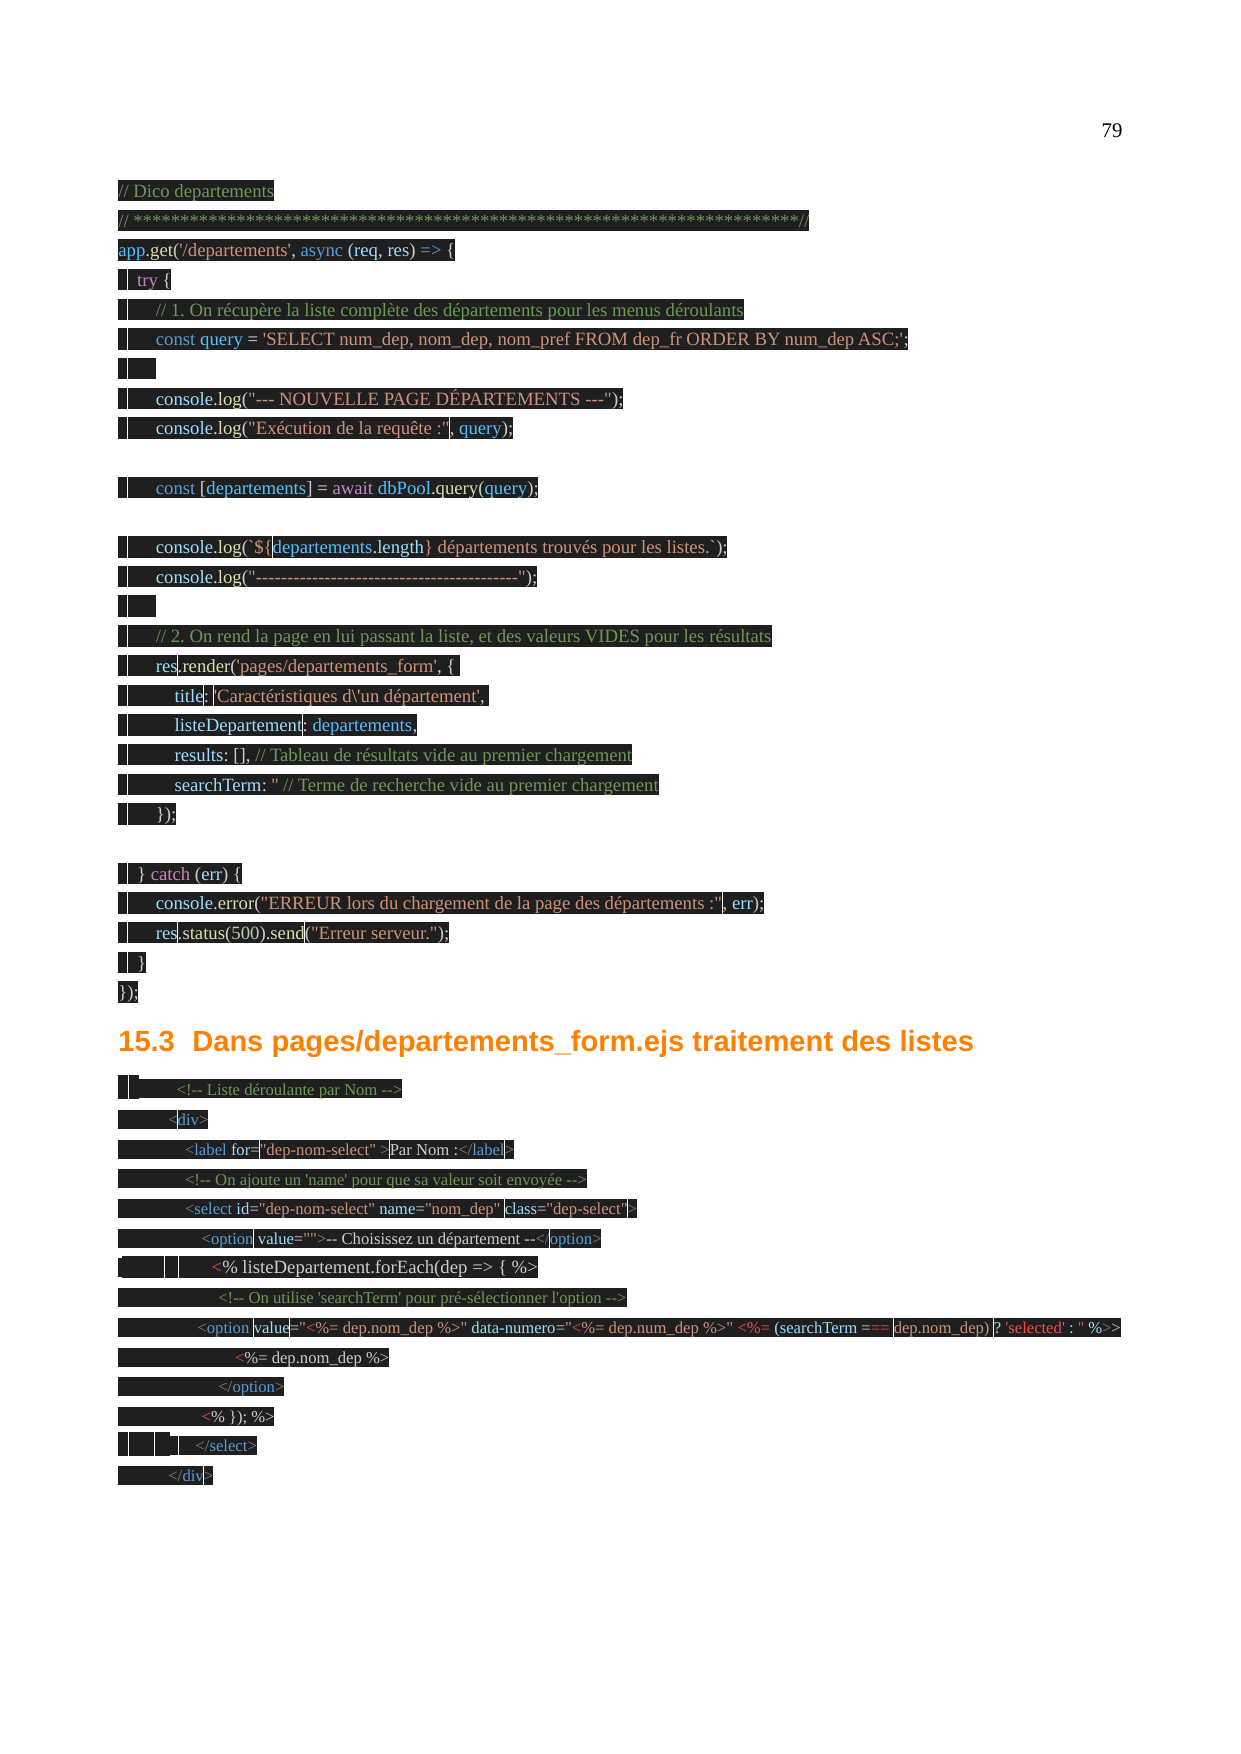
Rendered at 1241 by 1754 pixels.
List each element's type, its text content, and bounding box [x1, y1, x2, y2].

text <%= dep.nom_dep %> [118, 1325, 1122, 1367]
text <div> [118, 1099, 1122, 1129]
text // 1. On récupère la liste complète des départements pour les menus déroulants [118, 290, 1122, 320]
text res.render('pages/departements_form', { [118, 647, 1122, 676]
text console.log("Exécution de la requête :", query); [118, 409, 1122, 439]
text <option value="">-- Choisissez un département --</option> [118, 1218, 1122, 1248]
text try { [118, 261, 1122, 290]
text app.get('/departements', async (req, res) => { [118, 231, 1122, 261]
text title: 'Caractéristiques d\'un département', [118, 676, 1122, 706]
subtitle Dans pages/departements_form.ejs traitement des listes [118, 1024, 1122, 1057]
text <% }); %> [118, 1396, 1122, 1426]
text }); [118, 795, 1122, 825]
text } [118, 943, 1122, 973]
text const query = 'SELECT num_dep, nom_dep, nom_pref FROM dep_fr ORDER BY num_dep ASC;'; [118, 320, 1122, 350]
text // ***********************************************************************// [118, 201, 1122, 231]
text results: [], // Tableau de résultats vide au premier chargement [118, 736, 1122, 765]
text }); [118, 973, 1122, 1003]
text <select id="dep-nom-select" name="nom_dep" class="dep-select"> [118, 1188, 1122, 1218]
text </div> [118, 1456, 1122, 1485]
text </select> [118, 1426, 1122, 1456]
text <!-- Liste déroulante par Nom --> [118, 1070, 1122, 1099]
text searchTerm: '' // Terme de recherche vide au premier chargement [118, 765, 1122, 795]
text <option value="<%= dep.nom_dep %>" data-numero="<%= dep.num_dep %>" <%= (searchTerm === dep.nom_dep) ? 'selected' : '' %>> [118, 1307, 1122, 1337]
text <label for="dep-nom-select" >Par Nom :</label> [118, 1129, 1122, 1159]
text <!-- On utilise 'searchTerm' pour pré-sélectionner l'option --> [118, 1278, 1122, 1307]
text console.log("--- NOUVELLE PAGE DÉPARTEMENTS ---"); [118, 379, 1122, 409]
text listeDepartement: departements, [118, 706, 1122, 736]
text console.log("------------------------------------------"); [118, 558, 1122, 587]
text res.status(500).send("Erreur serveur."); [118, 914, 1122, 943]
text console.error("ERREUR lors du chargement de la page des départements :", err); [118, 884, 1122, 914]
text } catch (err) { [118, 854, 1122, 884]
text console.log(`${departements.length} départements trouvés pour les listes.`); [118, 528, 1122, 558]
text </option> [118, 1367, 1122, 1396]
text const [departements] = await dbPool.query(query); [118, 468, 1122, 498]
text <% listeDepartement.forEach(dep => { %> [118, 1248, 1122, 1278]
text <!-- On ajoute un 'name' pour que sa valeur soit envoyée --> [118, 1159, 1122, 1188]
text // 2. On rend la page en lui passant la liste, et des valeurs VIDES pour les résultats [118, 617, 1122, 647]
text // Dico departements [118, 172, 1122, 201]
